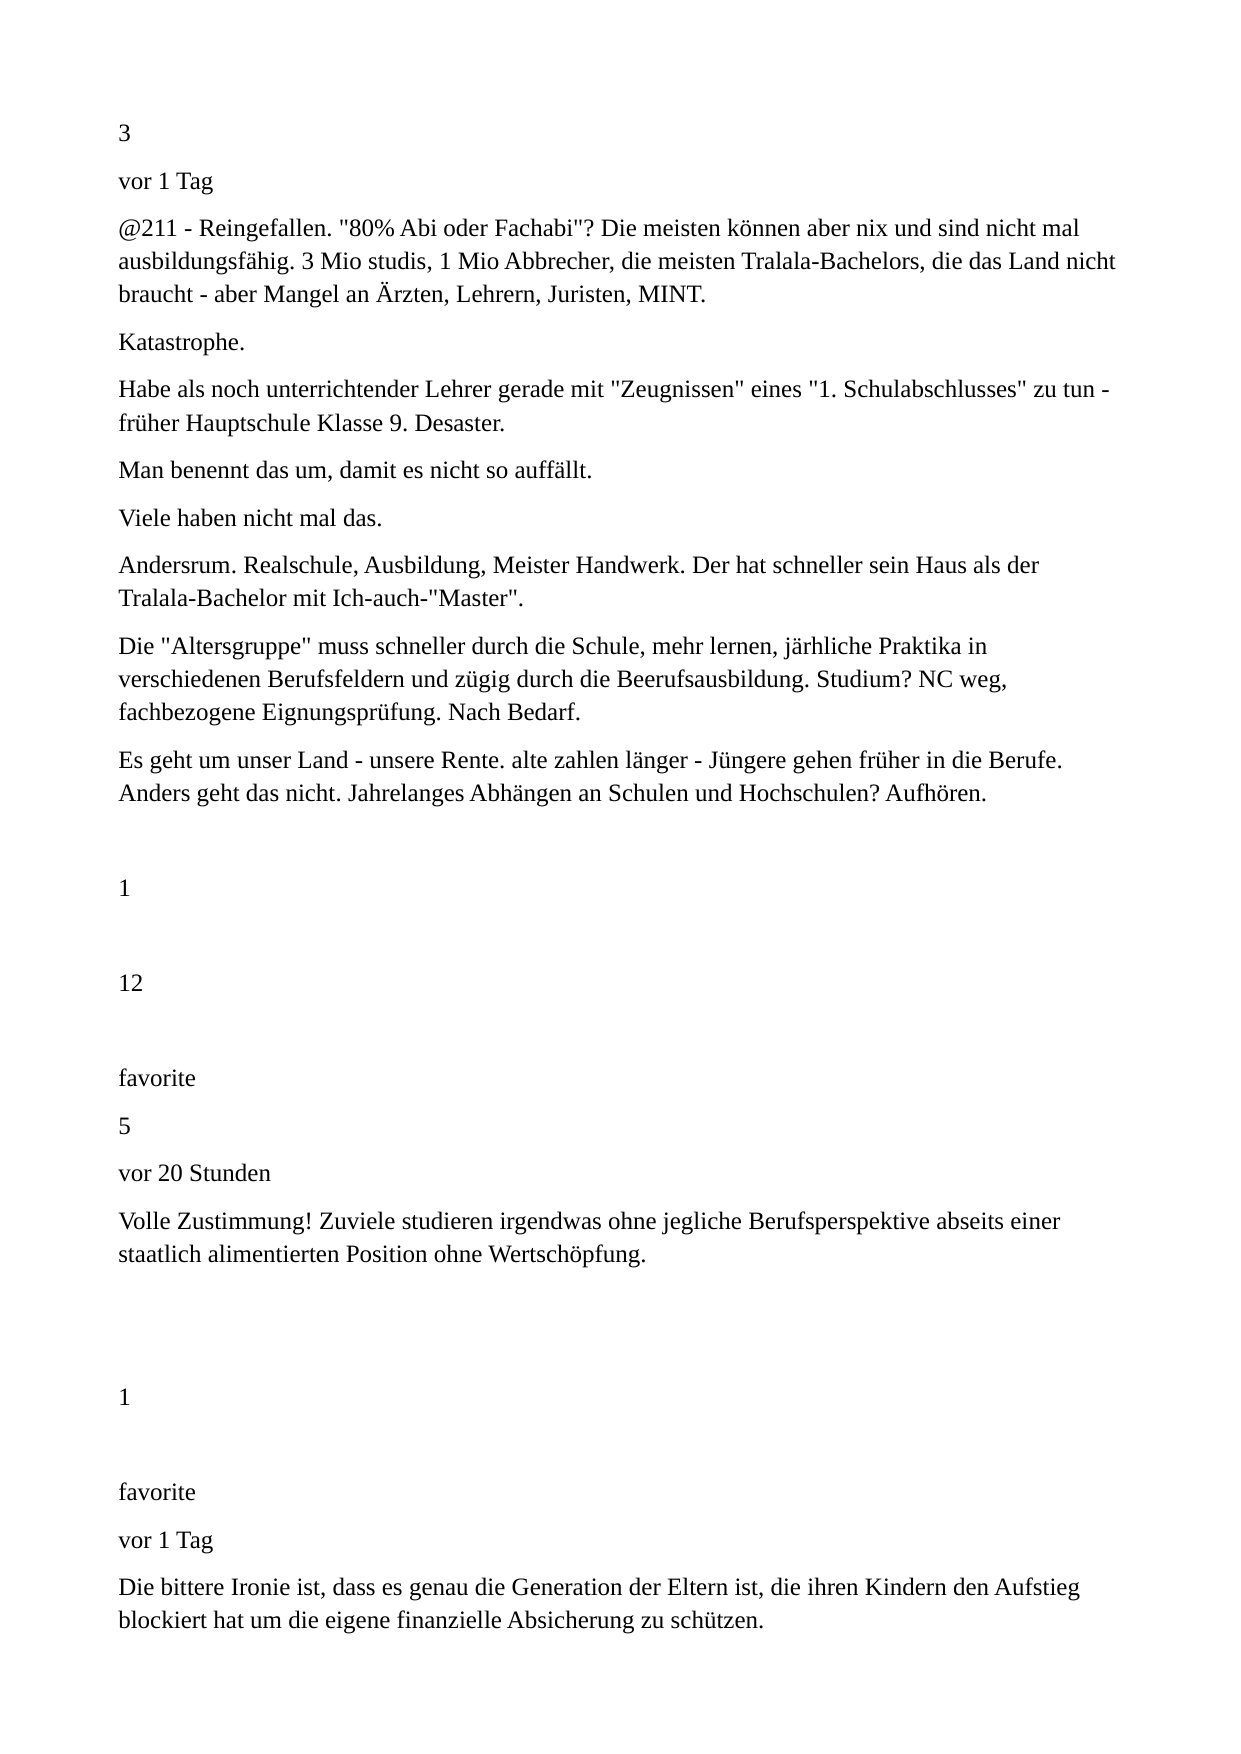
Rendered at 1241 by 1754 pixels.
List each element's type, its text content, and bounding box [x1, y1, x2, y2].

text Die bittere Ironie ist, dass es genau die Generation der Eltern ist, die ihren Kindern den Aufstieg blockiert hat um die eigene finanzielle Absicherung zu schützen. [118, 1572, 1122, 1634]
text favorite [118, 1477, 1122, 1506]
text Viele haben nicht mal das. [118, 503, 1122, 532]
text 3 [118, 118, 1122, 147]
text vor 1 Tag [118, 166, 1122, 194]
text Man benennt das um, damit es nicht so auffällt. [118, 455, 1122, 484]
text Die "Altersgruppe" muss schneller durch die Schule, mehr lernen, järhliche Praktika in verschiedenen Berufsfeldern und zügig durch die Beerufsausbildung. Studium? NC weg, fachbezogene Eignungsprüfung. Nach Bedarf. [118, 631, 1122, 726]
text 1 [118, 1382, 1122, 1411]
text @211 - Reingefallen. "80% Abi oder Fachabi"? Die meisten können aber nix und sind nicht mal ausbildungsfähig. 3 Mio studis, 1 Mio Abbrecher, die meisten Tralala-Bachelors, die das Land nicht braucht - aber Mangel an Ärzten, Lehrern, Juristen, MINT. [118, 213, 1122, 308]
text 12 [118, 968, 1122, 997]
text Andersrum. Realschule, Ausbildung, Meister Handwerk. Der hat schneller sein Haus als der Tralala-Bachelor mit Ich-auch-"Master". [118, 550, 1122, 612]
text vor 1 Tag [118, 1525, 1122, 1553]
text Katastrophe. [118, 327, 1122, 356]
text 5 [118, 1111, 1122, 1140]
text vor 20 Stunden [118, 1158, 1122, 1187]
text Volle Zustimmung! Zuviele studieren irgendwas ohne jegliche Berufsperspektive abseits einer staatlich alimentierten Position ohne Wertschöpfung. [118, 1206, 1122, 1268]
text Es geht um unser Land - unsere Rente. alte zahlen länger - Jüngere gehen früher in die Berufe. Anders geht das nicht. Jahrelanges Abhängen an Schulen und Hochschulen? Aufhören. [118, 745, 1122, 806]
text 1 [118, 873, 1122, 902]
text Habe als noch unterrichtender Lehrer gerade mit "Zeugnissen" eines "1. Schulabschlusses" zu tun - früher Hauptschule Klasse 9. Desaster. [118, 374, 1122, 436]
text favorite [118, 1063, 1122, 1092]
